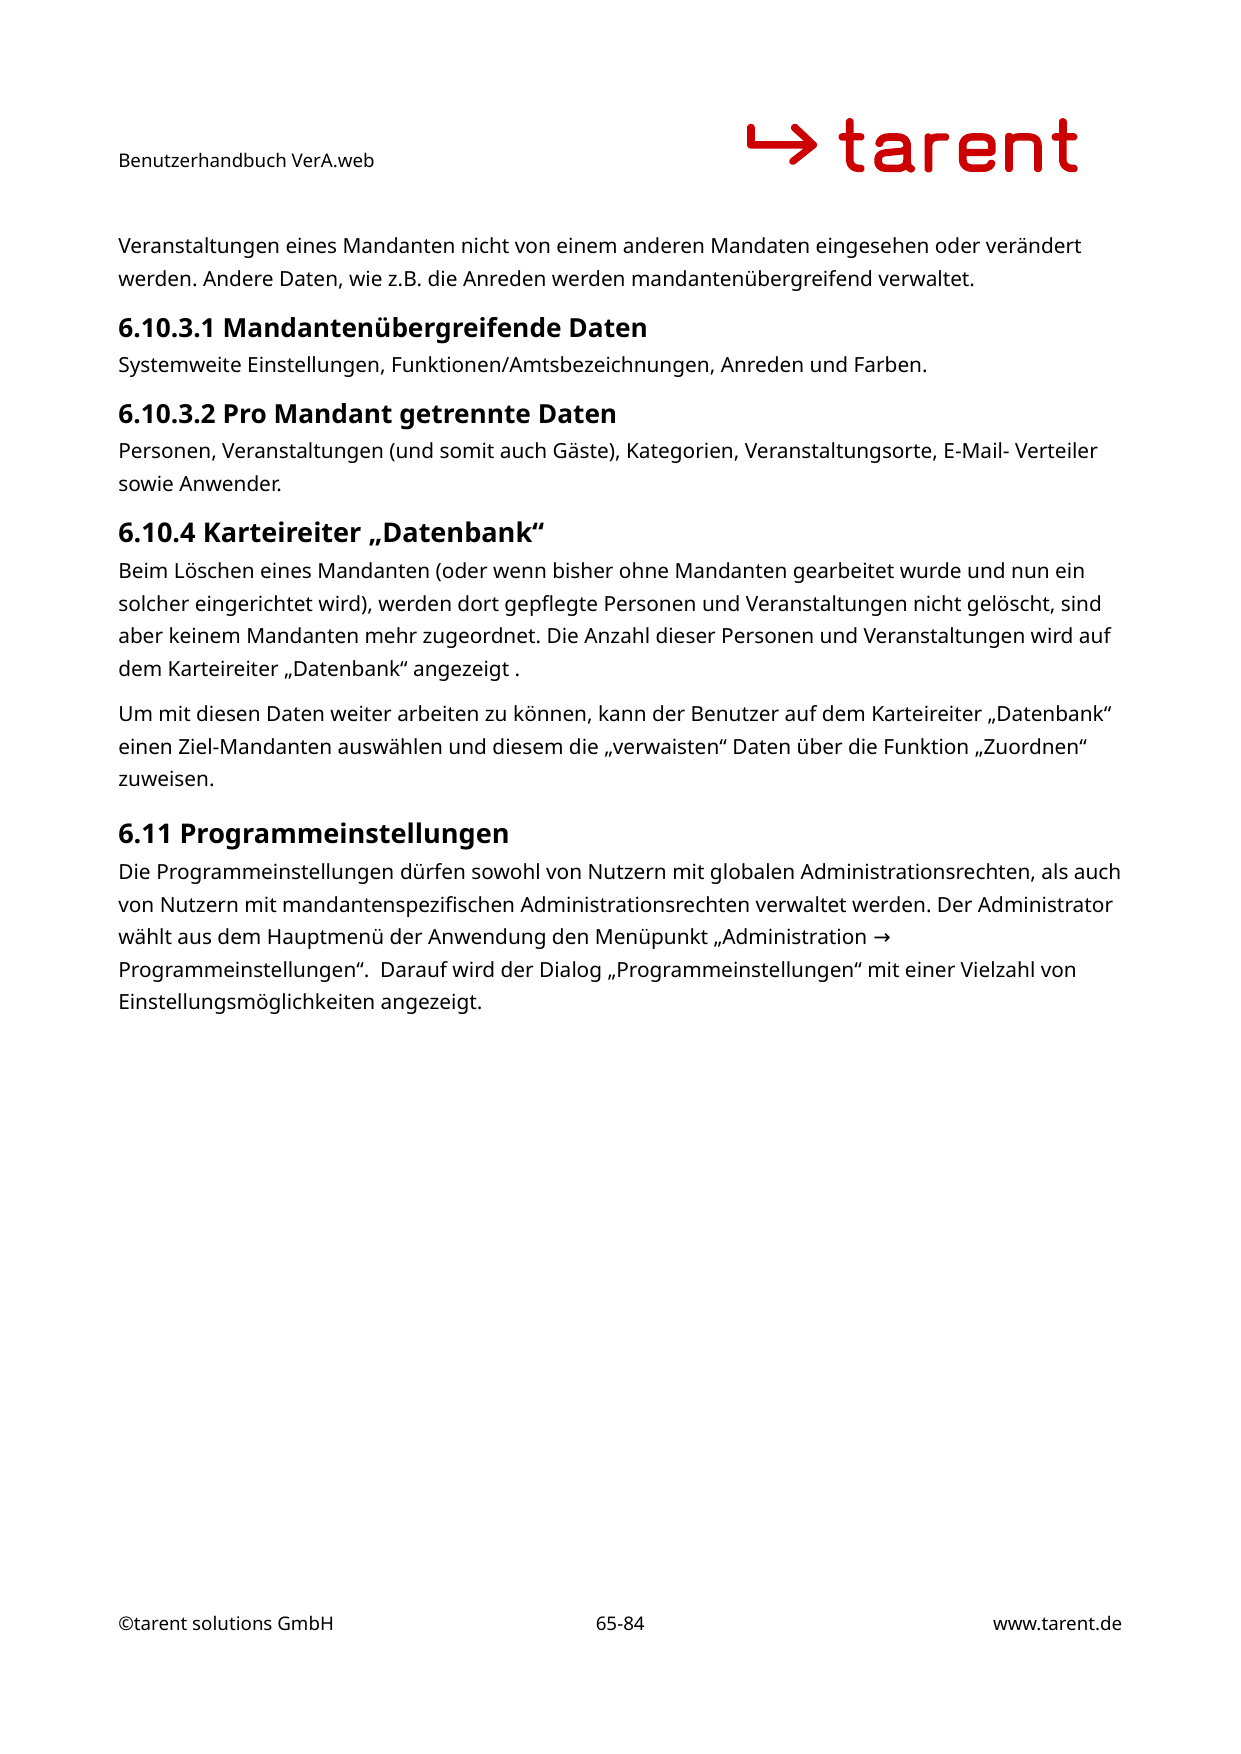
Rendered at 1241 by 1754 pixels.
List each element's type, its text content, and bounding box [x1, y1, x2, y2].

text Beim Löschen eines Mandanten (oder wenn bisher ohne Mandanten gearbeitet wurde und nun ein solcher eingerichtet wird), werden dort gepflegte Personen und Veranstaltungen nicht gelöscht, sind aber keinem Mandanten mehr zugeordnet. Die Anzahl dieser Personen und Veranstaltungen wird auf dem Karteireiter „Datenbank“ angezeigt . [118, 556, 1122, 683]
subtitle Karteireiter „Datenbank“ [118, 514, 1122, 551]
subtitle Programmeinstellungen [118, 815, 1122, 852]
text Systemweite Einstellungen, Funktionen/Amtsbezeichnungen, Anreden und Farben. [118, 350, 1122, 379]
text Personen, Veranstaltungen (und somit auch Gäste), Kategorien, Veranstaltungsorte, E-Mail- Verteiler sowie Anwender. [118, 436, 1122, 497]
subtitle Pro Mandant getrennte Daten [118, 395, 1122, 431]
text Um mit diesen Daten weiter arbeiten zu können, kann der Benutzer auf dem Karteireiter „Datenbank“ einen Ziel-Mandanten auswählen und diesem die „verwaisten“ Daten über die Funktion „Zuordnen“ zuweisen. [118, 699, 1122, 793]
text Veranstaltungen eines Mandanten nicht von einem anderen Mandaten eingesehen oder verändert werden. Andere Daten, wie z.B. die Anreden werden mandantenübergreifend verwaltet. [118, 232, 1122, 293]
text Die Programmeinstellungen dürfen sowohl von Nutzern mit globalen Administrationsrechten, als auch von Nutzern mit mandantenspezifischen Administrationsrechten verwaltet werden. Der Administrator wählt aus dem Hauptmenü der Anwendung den Menüpunkt „Administration → Programmeinstellungen“. Darauf wird der Dialog „Programmeinstellungen“ mit einer Vielzahl von Einstellungsmöglichkeiten angezeigt. [118, 857, 1122, 1016]
subtitle Mandantenübergreifende Daten [118, 309, 1122, 345]
